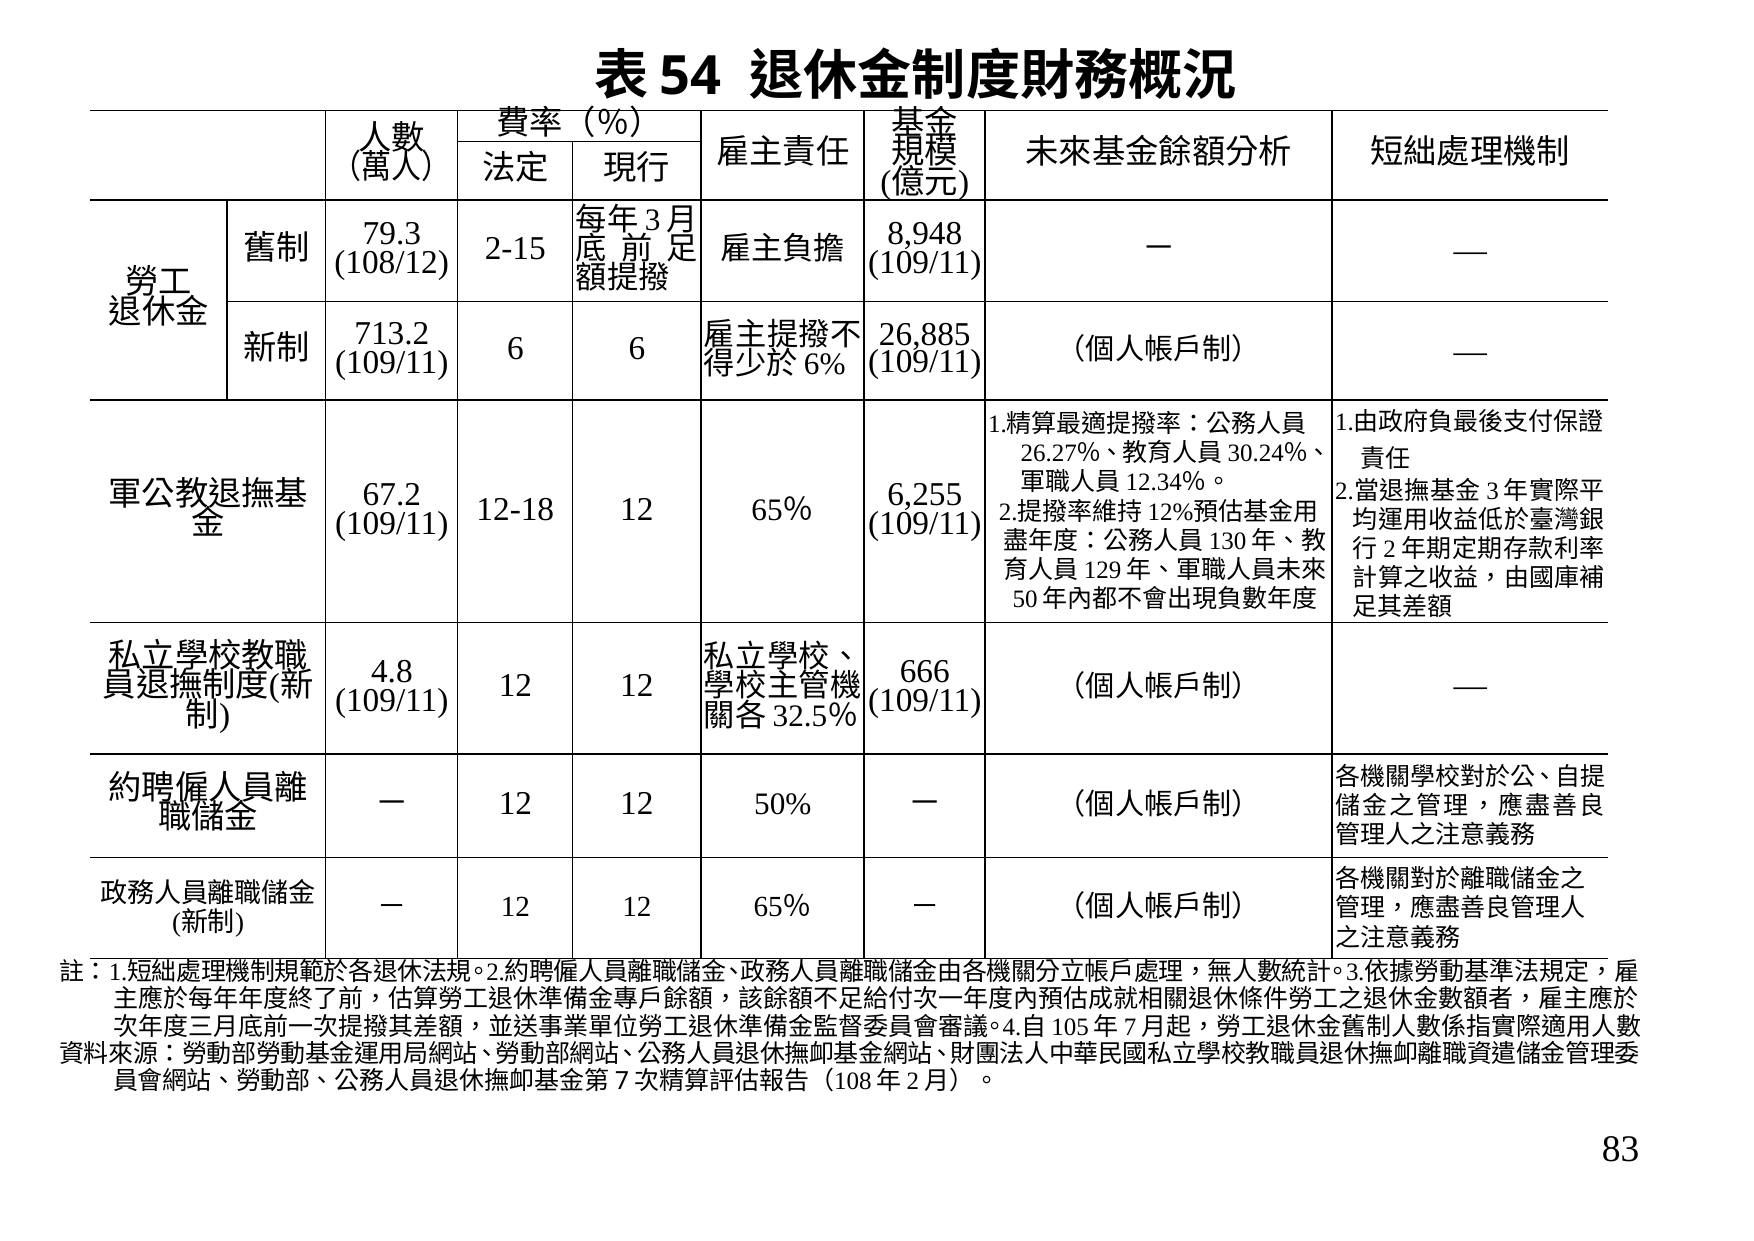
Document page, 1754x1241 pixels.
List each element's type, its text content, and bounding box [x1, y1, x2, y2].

table_cell 12 [573, 401, 700, 622]
table_cell 舊制 [228, 201, 325, 301]
table_cell （個人帳戶制） [986, 623, 1331, 753]
table_header [90, 111, 325, 199]
table_cell 1.精算最適提撥率：公務人員26.27％、教育人員30.24％、軍職人員12.34％。 2.提撥率維持12%預估基金用盡年度：公務人員130年、教育人員129年、軍職人員未來50年內都不會出現負數年度 [986, 401, 1331, 622]
table_cell 政務人員離職儲金 (新制) [90, 858, 325, 958]
table_cell 12 [573, 755, 700, 857]
table_cell 軍公教退撫基金 [90, 401, 325, 622]
table_cell 新制 [228, 302, 325, 399]
table_cell 每年3月底前足額提撥 [573, 201, 700, 301]
table_cell — [1333, 302, 1608, 399]
table_cell 65％ [702, 858, 863, 958]
text 表54 退休金制度財務概況 [59, 32, 1639, 110]
table_cell － [326, 755, 457, 857]
text 資料來源：勞動部勞動基金運用局網站、勞動部網站、公務人員退休撫卹基金網站、財團法人中華民國私立學校教職員退休撫卹離職資遣儲金管理委員會網站、勞動部、公務人員退休撫卹基金第7次精算評估報告（108年2月）。 [59, 1040, 1639, 1094]
table_cell 67.2 (109/11) [326, 401, 457, 622]
table_cell 8,948 (109/11) [865, 201, 984, 301]
table_cell 現行 [573, 142, 700, 199]
table_cell 6 [458, 302, 572, 399]
table_cell 私立學校教職員退撫制度(新制) [90, 623, 325, 753]
table_cell — [1333, 201, 1608, 301]
table_cell 法定 [458, 142, 572, 199]
table_cell 1.由政府負最後支付保證責任 2.當退撫基金3年實際平均運用收益低於臺灣銀行2年期定期存款利率計算之收益，由國庫補足其差額 [1333, 401, 1608, 622]
table_cell 各機關學校對於公、自提儲金之管理，應盡善良管理人之注意義務 [1333, 755, 1608, 857]
text 註：1.短絀處理機制規範於各退休法規。2.約聘僱人員離職儲金、政務人員離職儲金由各機關分立帳戶處理，無人數統計。3.依據勞動基準法規定，雇主應於每年年度終了前，估算勞工退休準備金專戶餘額，該餘額不足給付次一年度內預估成就相關退休條件勞工之退休金數額者，雇主應於次年度三月底前一次提撥其差額，並送事業單位勞工退休準備金監督委員會審議。4.自105年7月起，勞工退休金舊制人數係指實際適用人數。 [59, 959, 1639, 1040]
table_cell 雇主負擔 [702, 201, 863, 301]
table_cell （個人帳戶制） [986, 858, 1331, 958]
table_cell （個人帳戶制） [986, 302, 1331, 399]
table_cell 26,885 (109/11) [865, 302, 984, 399]
table_cell 約聘僱人員離職儲金 [90, 755, 325, 857]
table_header 短絀處理機制 [1333, 111, 1608, 199]
table_cell 各機關對於離職儲金之管理，應盡善良管理人之注意義務 [1333, 858, 1608, 958]
table_header 費率（％） [458, 111, 700, 141]
table_cell 私立學校、學校主管機關各32.5％ [702, 623, 863, 753]
table_cell － [865, 858, 984, 958]
table_cell － [865, 755, 984, 857]
table_cell 12 [458, 755, 572, 857]
table_cell — [1333, 623, 1608, 753]
table_cell 50% [702, 755, 863, 857]
table_cell 666 (109/11) [865, 623, 984, 753]
table_cell 4.8 (109/11) [326, 623, 457, 753]
table_cell 勞工 退休金 [90, 201, 226, 399]
table_cell 6,255 (109/11) [865, 401, 984, 622]
table_cell 713.2 (109/11) [326, 302, 457, 399]
table_header 雇主責任 [702, 111, 863, 199]
table_cell 雇主提撥不得少於6% [702, 302, 863, 399]
table_cell 12-18 [458, 401, 572, 622]
table_header 基金 規模 (億元) [865, 111, 984, 199]
table_header 人數 （萬人） [326, 111, 457, 199]
table_cell 12 [573, 858, 700, 958]
table_cell 12 [573, 623, 700, 753]
table_cell 12 [458, 858, 572, 958]
table_cell － [326, 858, 457, 958]
table_cell 12 [458, 623, 572, 753]
table_cell 79.3 (108/12) [326, 201, 457, 301]
table_cell （個人帳戶制） [986, 755, 1331, 857]
table_cell 6 [573, 302, 700, 399]
table_header 未來基金餘額分析 [986, 111, 1331, 199]
table_cell 2-15 [458, 201, 572, 301]
table_cell － [986, 201, 1331, 301]
table_cell 65％ [702, 401, 863, 622]
